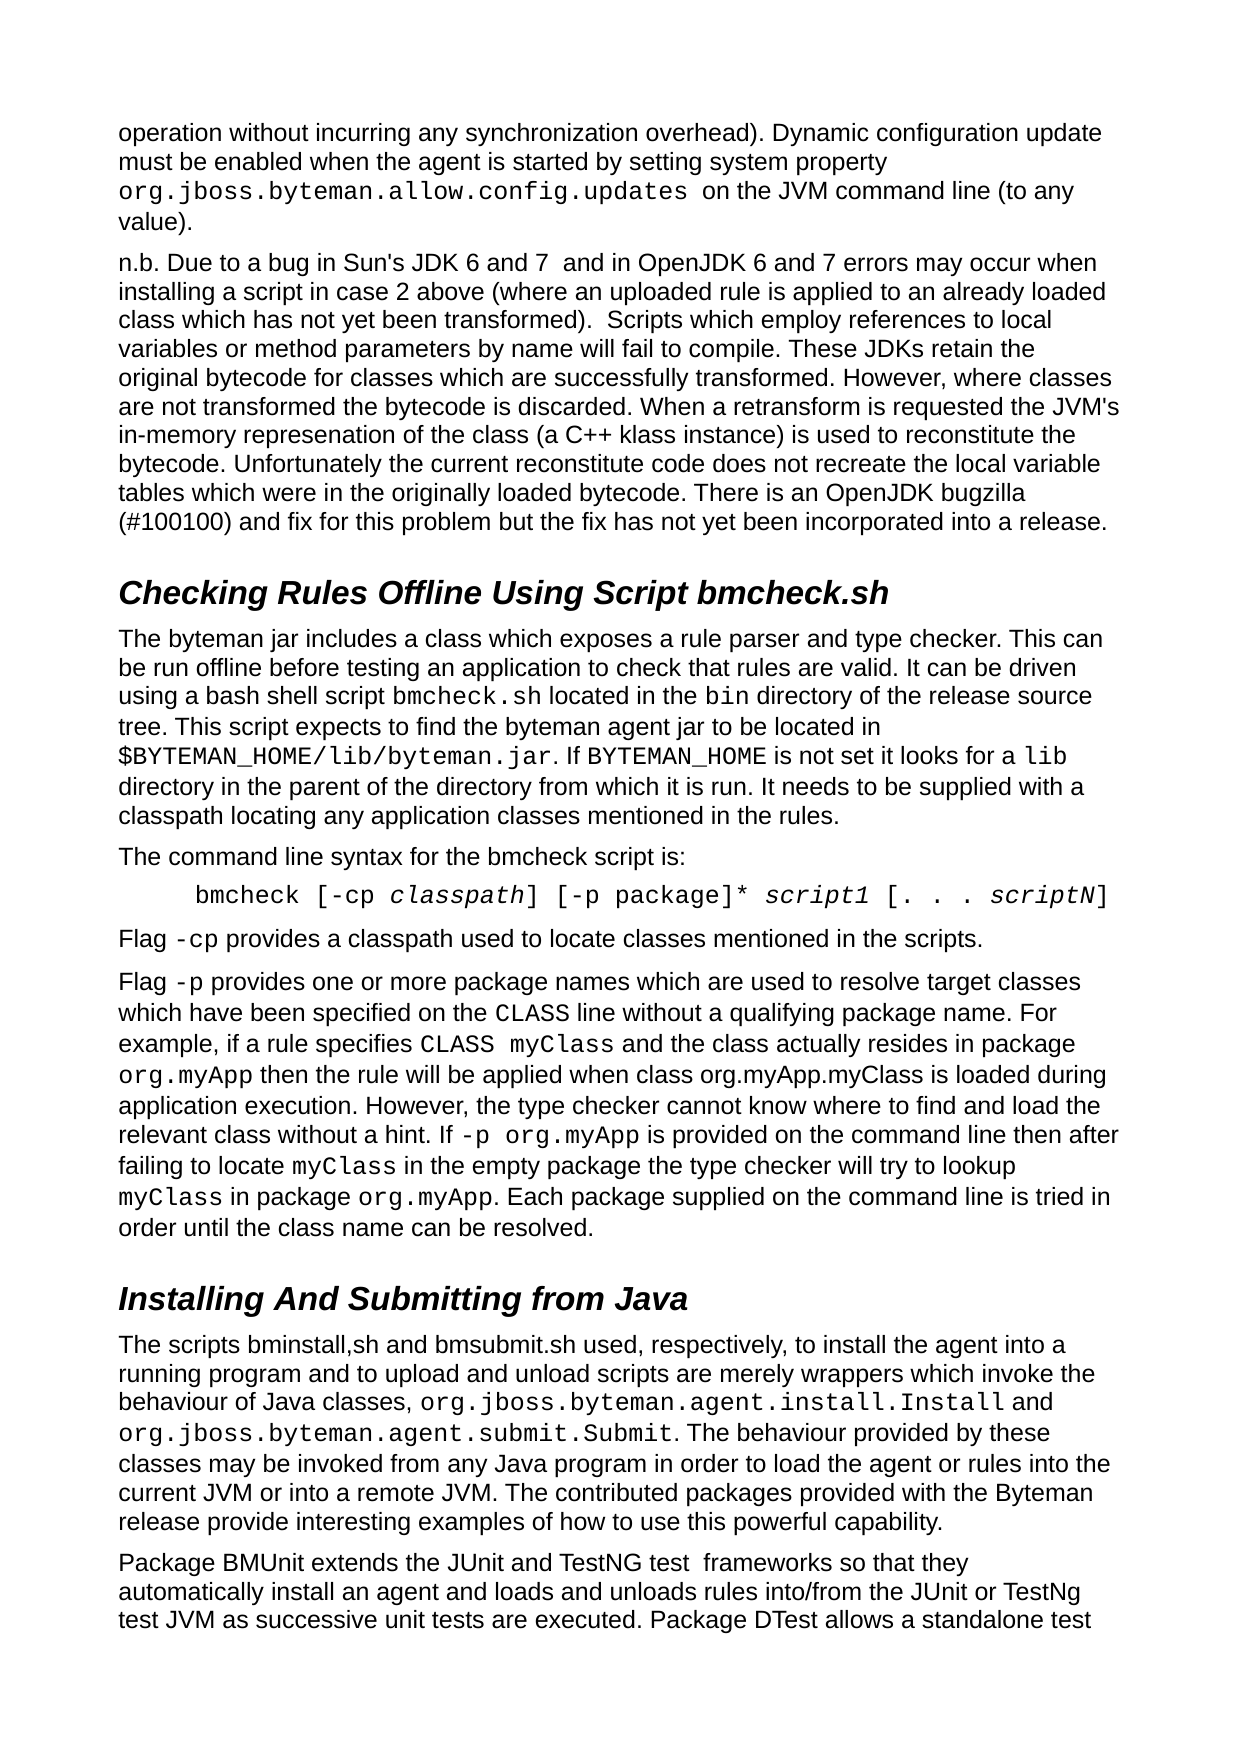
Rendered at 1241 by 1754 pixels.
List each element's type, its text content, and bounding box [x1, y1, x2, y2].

text The scripts bminstall,sh and bmsubmit.sh used, respectively, to install the agent into a running program and to upload and unload scripts are merely wrappers which invoke the behaviour of Java classes, org.jboss.byteman.agent.install.Install and org.jboss.byteman.agent.submit.Submit. The behaviour provided by these classes may be invoked from any Java program in order to load the agent or rules into the current JVM or into a remote JVM. The contributed packages provided with the Byteman release provide interesting examples of how to use this powerful capability. [118, 1330, 1122, 1536]
subtitle Installing And Submitting from Java [118, 1279, 1122, 1317]
text Flag -cp provides a classpath used to locate classes mentioned in the scripts. [118, 924, 1122, 955]
text operation without incurring any synchronization overhead). Dynamic configuration update must be enabled when the agent is started by setting system property org.jboss.byteman.allow.config.updates on the JVM command line (to any value). [118, 118, 1122, 235]
text n.b. Due to a bug in Sun's JDK 6 and 7 and in OpenJDK 6 and 7 errors may occur when installing a script in case 2 above (where an uploaded rule is applied to an already loaded class which has not yet been transformed). Scripts which employ references to local variables or method parameters by name will fail to compile. These JDKs retain the original bytecode for classes which are successfully transformed. However, where classes are not transformed the bytecode is discarded. When a retransform is requested the JVM's in-memory represenation of the class (a C++ klass instance) is used to reconstitute the bytecode. Unfortunately the current reconstitute code does not recreate the local variable tables which were in the originally loaded bytecode. There is an OpenJDK bugzilla (#100100) and fix for this problem but the fix has not yet been incorporated into a release. [118, 248, 1122, 535]
text Flag -p provides one or more package names which are used to resolve target classes which have been specified on the CLASS line without a qualifying package name. For example, if a rule specifies CLASS myClass and the class actually resides in package org.myApp then the rule will be applied when class org.myApp.myClass is loaded during application execution. However, the type checker cannot know where to find and load the relevant class without a hint. If -p org.myApp is provided on the command line then after failing to locate myClass in the empty package the type checker will try to lookup myClass in package org.myApp. Each package supplied on the command line is tried in order until the class name can be resolved. [118, 967, 1122, 1241]
text Package BMUnit extends the JUnit and TestNG test frameworks so that they automatically install an agent and loads and unloads rules into/from the JUnit or TestNg test JVM as successive unit tests are executed. Package DTest allows a standalone test [118, 1548, 1122, 1634]
text The command line syntax for the bmcheck script is: [118, 842, 1122, 871]
text bmcheck [-cp classpath] [-p package]* script1 [. . . scriptN] [194, 883, 1122, 911]
text The byteman jar includes a class which exposes a rule parser and type checker. This can be run offline before testing an application to check that rules are valid. It can be driven using a bash shell script bmcheck.sh located in the bin directory of the release source tree. This script expects to find the byteman agent jar to be located in $BYTEMAN_HOME/lib/byteman.jar. If BYTEMAN_HOME is not set it looks for a lib directory in the parent of the directory from which it is run. It needs to be supplied with a classpath locating any application classes mentioned in the rules. [118, 624, 1122, 829]
subtitle Checking Rules Offline Using Script bmcheck.sh [118, 573, 1122, 611]
